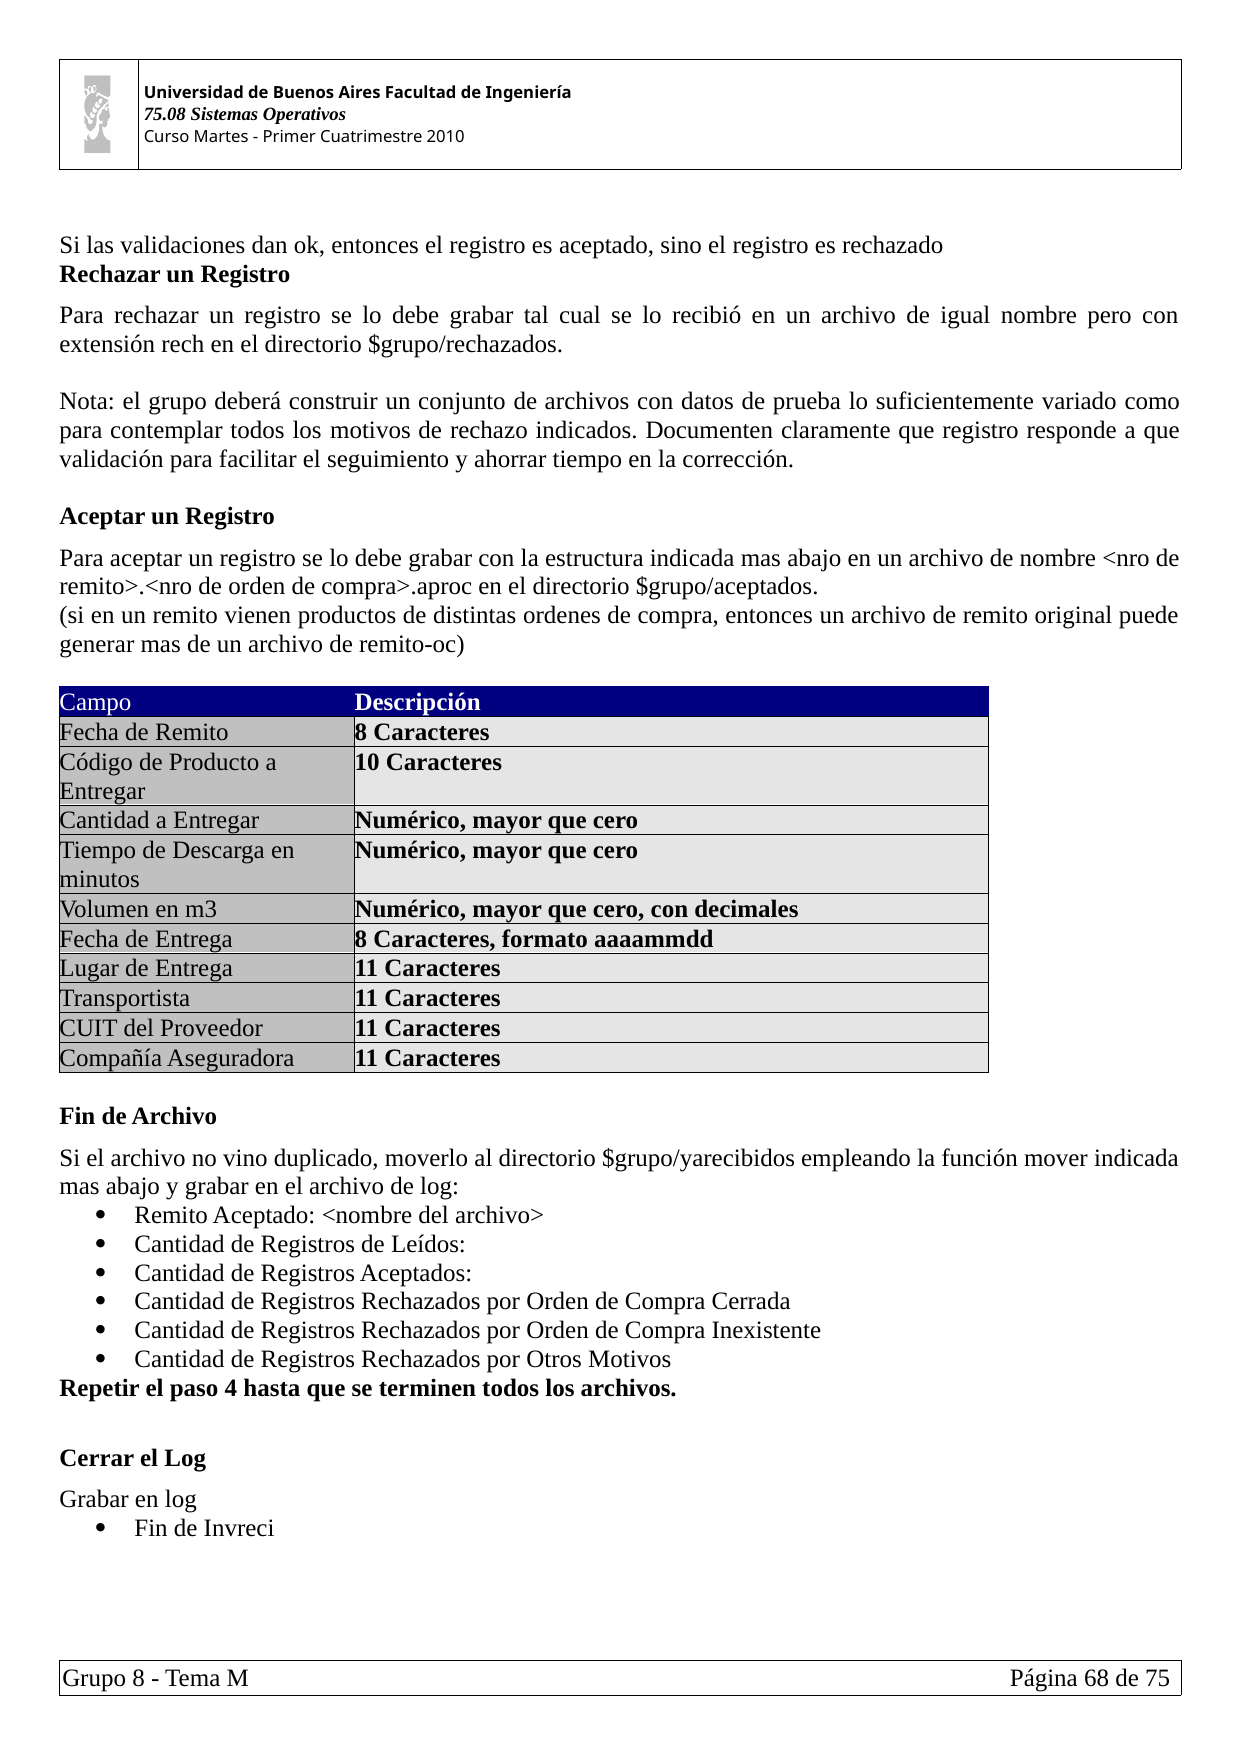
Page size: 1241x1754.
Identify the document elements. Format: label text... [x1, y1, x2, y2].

list Cantidad de Registros de Leídos: [96, 1229, 1181, 1258]
text Para rechazar un registro se lo debe grabar tal cual se lo recibió en un archivo de igual nombre pero con extensión rech en el directorio $grupo/rechazados. [59, 300, 1181, 358]
table_cell 11 Caracteres [355, 1013, 988, 1042]
table_cell 10 Caracteres [355, 747, 988, 804]
table_cell Numérico, mayor que cero [355, 806, 988, 834]
table_cell Volumen en m3 [60, 894, 354, 923]
table_cell Cantidad a Entregar [60, 806, 354, 834]
list Cantidad de Registros Rechazados por Otros Motivos [96, 1344, 1181, 1373]
table_cell 8 Caracteres [355, 717, 988, 746]
table_cell Fecha de Remito [60, 717, 354, 746]
table_cell CUIT del Proveedor [60, 1013, 354, 1042]
text Grabar en log [59, 1484, 1181, 1513]
text Aceptar un Registro [59, 501, 1181, 530]
table_cell 11 Caracteres [355, 983, 988, 1012]
list Fin de Invreci [96, 1513, 1181, 1541]
text Si las validaciones dan ok, entonces el registro es aceptado, sino el registro es rechazado [59, 230, 1181, 259]
text Fin de Archivo [59, 1101, 1181, 1130]
list Cantidad de Registros Rechazados por Orden de Compra Cerrada [96, 1286, 1181, 1315]
table_cell Numérico, mayor que cero, con decimales [355, 894, 988, 923]
table_cell Fecha de Entrega [60, 924, 354, 952]
list Cantidad de Registros Rechazados por Orden de Compra Inexistente [96, 1315, 1181, 1344]
text Rechazar un Registro [59, 259, 1181, 288]
picture [83, 73, 114, 155]
table_cell Transportista [60, 983, 354, 1012]
table_cell Tiempo de Descarga en minutos [60, 835, 354, 893]
table_cell Compañía Aseguradora [60, 1043, 354, 1072]
table_cell Código de Producto a Entregar [60, 747, 354, 804]
list Remito Aceptado: <nombre del archivo> [96, 1200, 1181, 1229]
table_cell Lugar de Entrega [60, 954, 354, 982]
table_cell Numérico, mayor que cero [355, 835, 988, 893]
table_header Campo [60, 688, 354, 716]
text (si en un remito vienen productos de distintas ordenes de compra, entonces un archivo de remito original puede generar mas de un archivo de remito-oc) [59, 600, 1181, 658]
text Nota: el grupo deberá construir un conjunto de archivos con datos de prueba lo suficientemente variado como para contemplar todos los motivos de rechazo indicados. Documenten claramente que registro responde a que validación para facilitar el seguimiento y ahorrar tiempo en la corrección. [59, 386, 1181, 473]
text Repetir el paso 4 hasta que se terminen todos los archivos. [59, 1373, 1181, 1401]
table_header Descripción [355, 688, 988, 716]
table_cell 8 Caracteres, formato aaaammdd [355, 924, 988, 952]
text Cerrar el Log [59, 1443, 1181, 1471]
text Si el archivo no vino duplicado, moverlo al directorio $grupo/yarecibidos empleando la función mover indicada mas abajo y grabar en el archivo de log: [59, 1143, 1181, 1200]
text Para aceptar un registro se lo debe grabar con la estructura indicada mas abajo en un archivo de nombre <nro de remito>.<nro de orden de compra>.aproc en el directorio $grupo/aceptados. [59, 543, 1181, 600]
list Cantidad de Registros Aceptados: [96, 1258, 1181, 1286]
table_cell 11 Caracteres [355, 954, 988, 982]
table_cell 11 Caracteres [355, 1043, 988, 1072]
